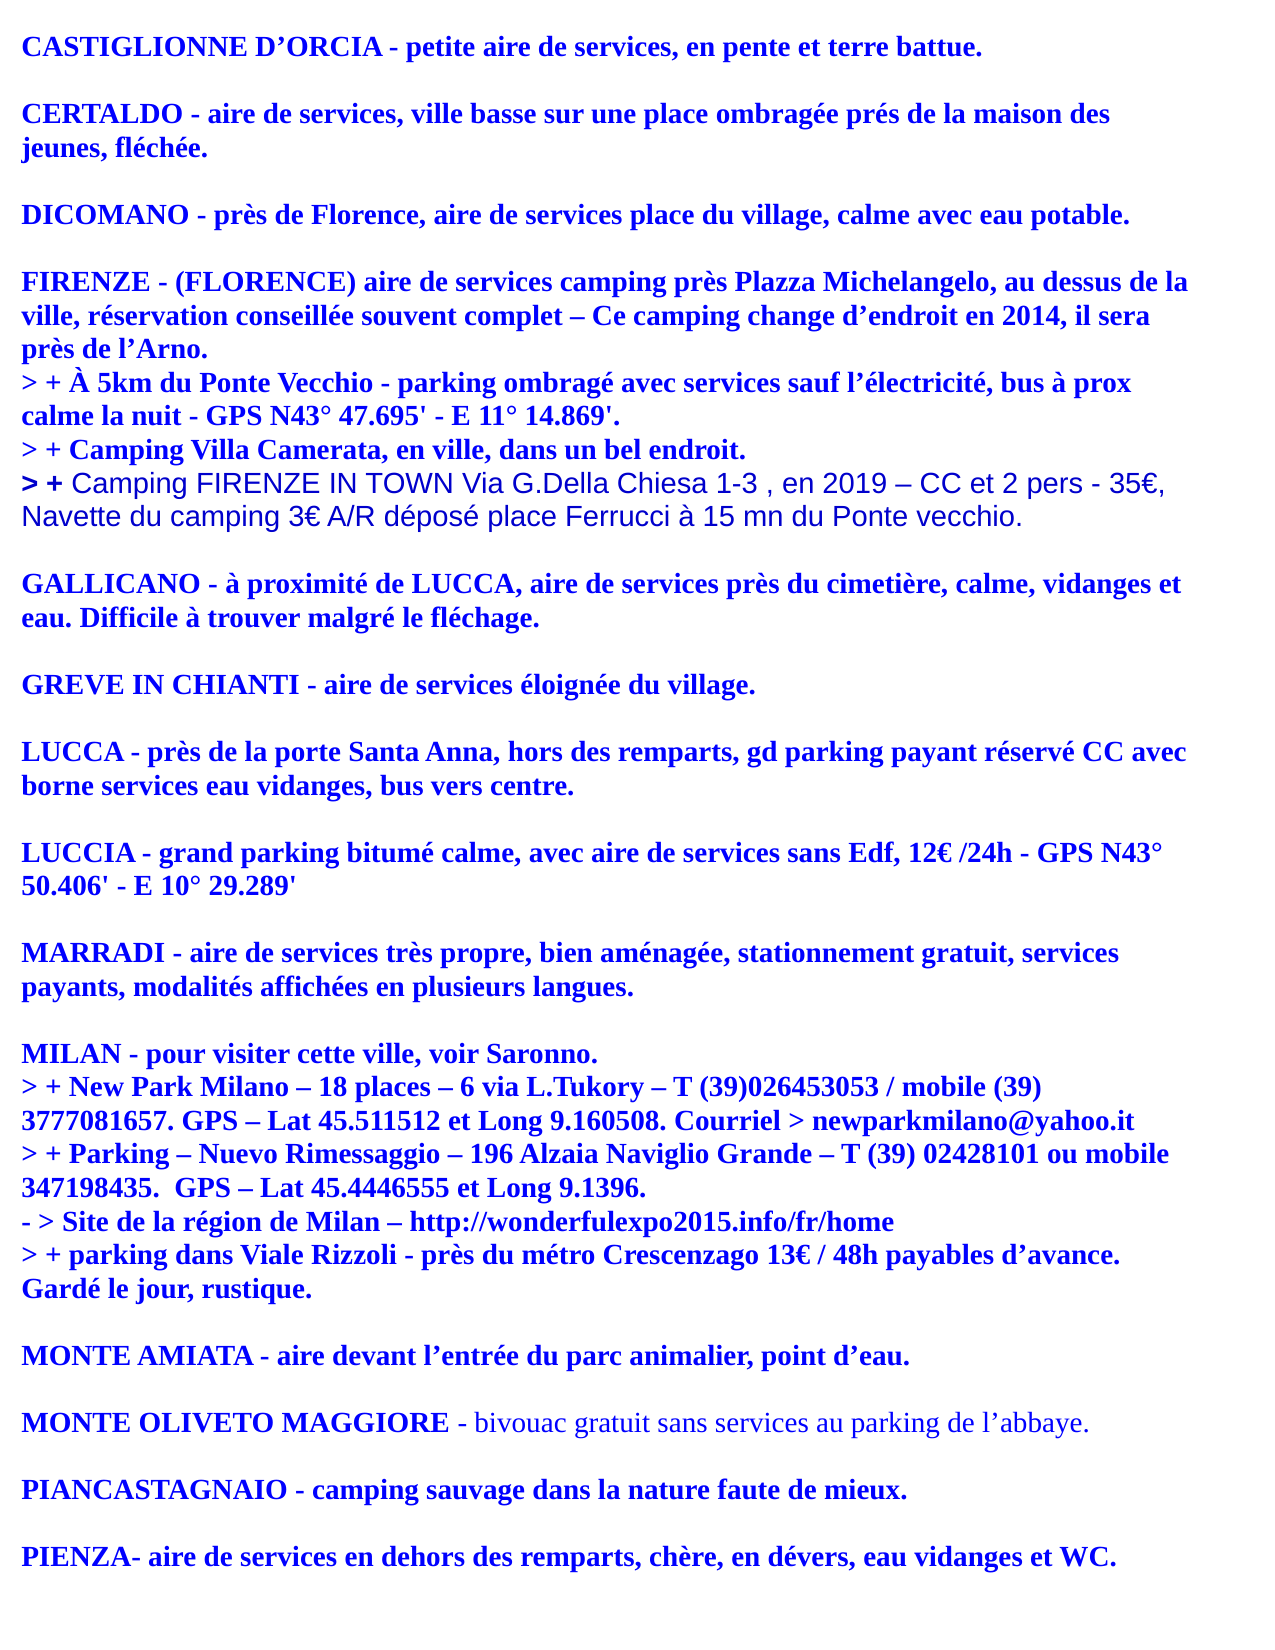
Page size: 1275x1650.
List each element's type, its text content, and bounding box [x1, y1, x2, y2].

text GREVE IN CHIANTI - aire de services éloignée du village. [21, 667, 1196, 701]
text FIRENZE - (FLORENCE) aire de services camping près Plazza Michelangelo, au dessus de la ville, réservation conseillée souvent complet – Ce camping change d’endroit en 2014, il sera près de l’Arno. [21, 264, 1196, 365]
text PIENZA- aire de services en dehors des remparts, chère, en dévers, eau vidanges et WC. [21, 1539, 1196, 1573]
text - > Site de la région de Milan – http://wonderfulexpo2015.info/fr/home [21, 1204, 1196, 1237]
text > + Camping FIRENZE IN TOWN Via G.Della Chiesa 1-3 , en 2019 – CC et 2 pers - 35€, Navette du camping 3€ A/R déposé place Ferrucci à 15 mn du Ponte vecchio. [21, 466, 1196, 533]
text CASTIGLIONNE D’ORCIA - petite aire de services, en pente et terre battue. [21, 29, 1196, 63]
text MARRADI - aire de services très propre, bien aménagée, stationnement gratuit, services payants, modalités affichées en plusieurs langues. [21, 935, 1196, 1002]
text GALLICANO - à proximité de LUCCA, aire de services près du cimetière, calme, vidanges et eau. Difficile à trouver malgré le fléchage. [21, 566, 1196, 633]
text DICOMANO - près de Florence, aire de services place du village, calme avec eau potable. [21, 197, 1196, 231]
text MONTE OLIVETO MAGGIORE - bivouac gratuit sans services au parking de l’abbaye. [21, 1405, 1196, 1438]
text MONTE AMIATA - aire devant l’entrée du parc animalier, point d’eau. [21, 1338, 1196, 1371]
text LUCCIA - grand parking bitumé calme, avec aire de services sans Edf, 12€ /24h - GPS N43° 50.406' - E 10° 29.289' [21, 835, 1196, 902]
text PIANCASTAGNAIO - camping sauvage dans la nature faute de mieux. [21, 1472, 1196, 1506]
text LUCCA - près de la porte Santa Anna, hors des remparts, gd parking payant réservé CC avec borne services eau vidanges, bus vers centre. [21, 734, 1196, 801]
text MILAN - pour visiter cette ville, voir Saronno. [21, 1036, 1196, 1069]
text CERTALDO - aire de services, ville basse sur une place ombragée prés de la maison des jeunes, fléchée. [21, 97, 1196, 164]
text > + Parking – Nuevo Rimessaggio – 196 Alzaia Naviglio Grande – T (39) 02428101 ou mobile 347198435. GPS – Lat 45.4446555 et Long 9.1396. [21, 1137, 1196, 1204]
text > + À 5km du Ponte Vecchio - parking ombragé avec services sauf l’électricité, bus à prox calme la nuit - GPS N43° 47.695' - E 11° 14.869'. [21, 365, 1196, 432]
text > + New Park Milano – 18 places – 6 via L.Tukory – T (39)026453053 / mobile (39) 3777081657. GPS – Lat 45.511512 et Long 9.160508. Courriel > newparkmilano@yahoo.it [21, 1069, 1196, 1137]
text > + Camping Villa Camerata, en ville, dans un bel endroit. [21, 432, 1196, 466]
text > + parking dans Viale Rizzoli - près du métro Crescenzago 13€ / 48h payables d’avance. Gardé le jour, rustique. [21, 1237, 1196, 1304]
